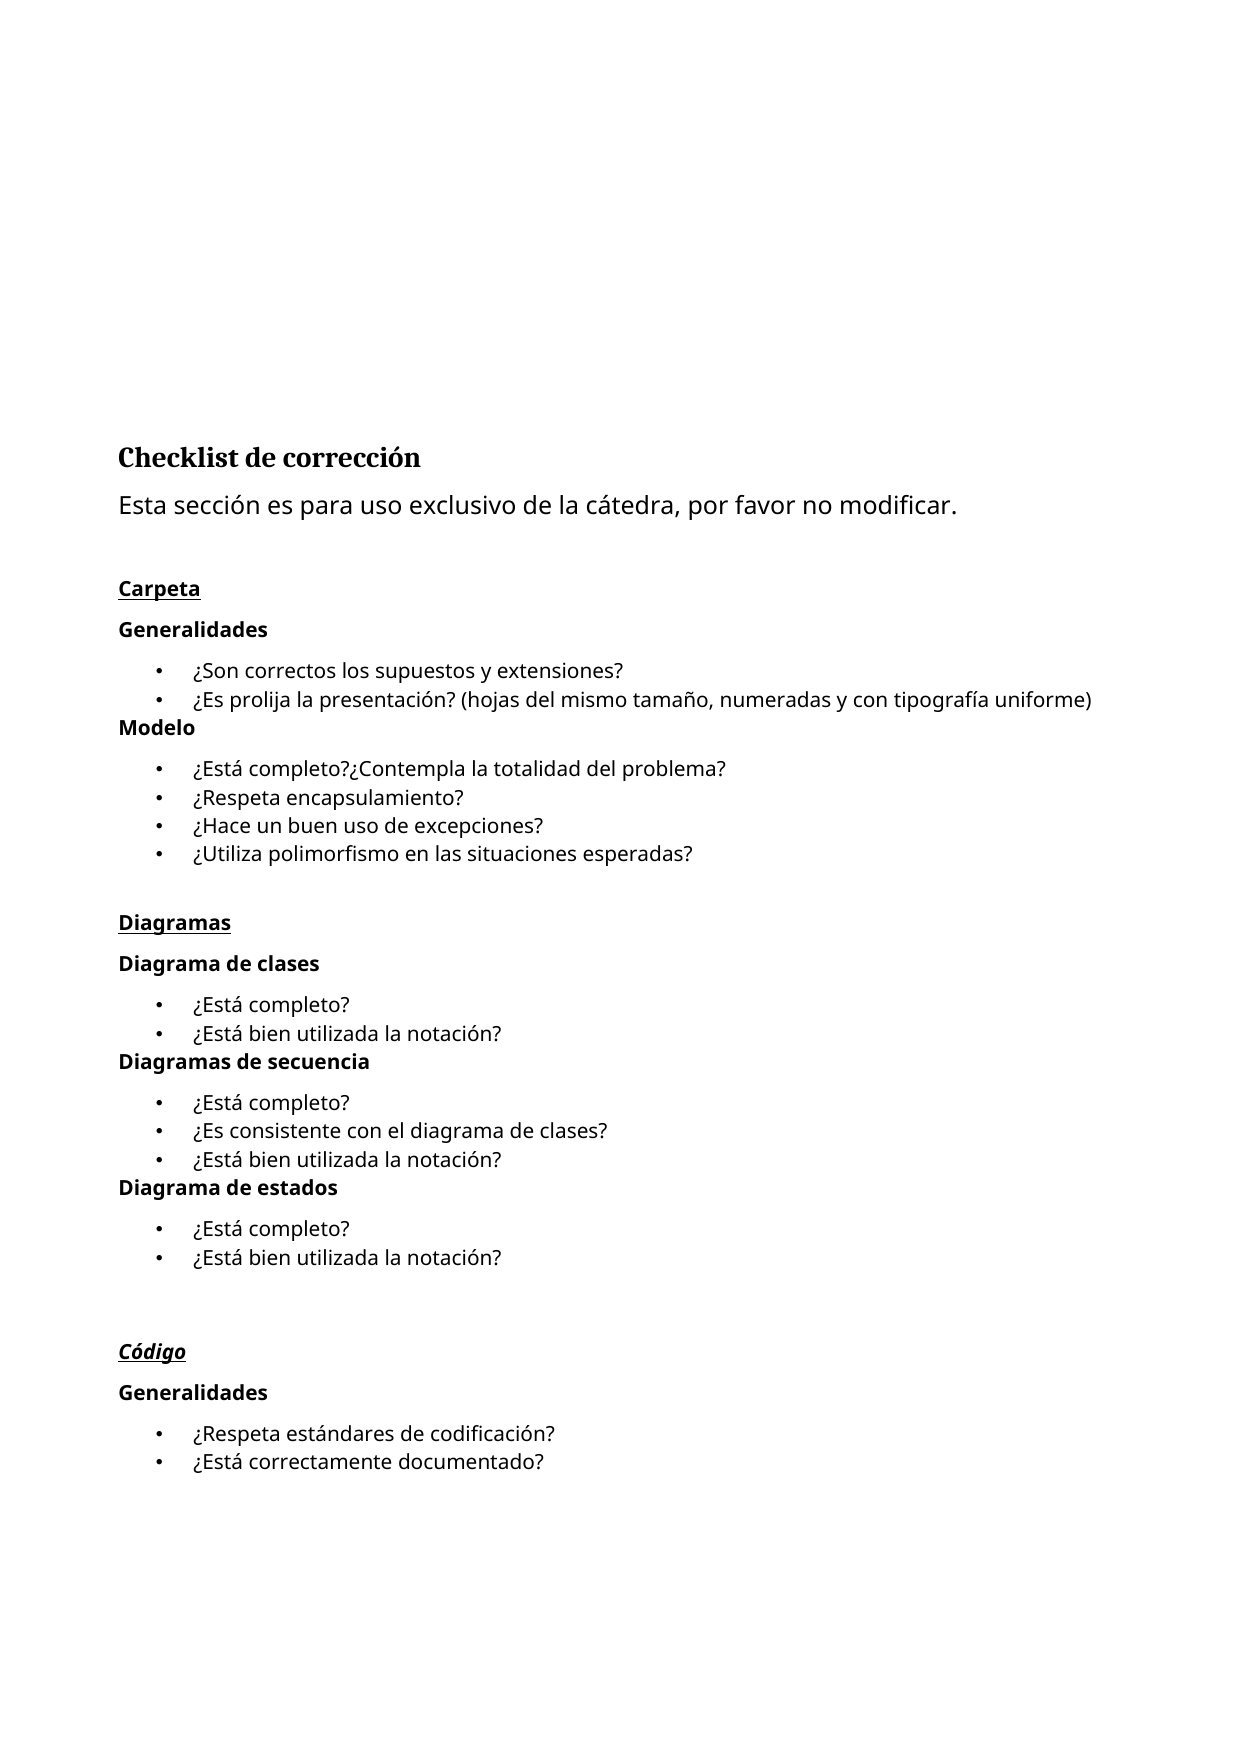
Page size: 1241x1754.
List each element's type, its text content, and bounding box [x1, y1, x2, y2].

list ¿Está completo? [118, 1088, 1122, 1117]
text Modelo [118, 713, 1122, 742]
list ¿Hace un buen uso de excepciones? [118, 811, 1122, 839]
text Diagramas de secuencia [118, 1047, 1122, 1076]
list ¿Está bien utilizada la notación? [118, 1145, 1122, 1173]
text Generalidades [118, 1378, 1122, 1406]
text Generalidades [118, 616, 1122, 644]
list ¿Está bien utilizada la notación? [118, 1243, 1122, 1271]
text Código [118, 1337, 1122, 1365]
text Diagrama de clases [118, 949, 1122, 978]
list ¿Es prolija la presentación? (hojas del mismo tamaño, numeradas y con tipografía uniforme) [118, 685, 1122, 713]
list ¿Está bien utilizada la notación? [118, 1019, 1122, 1047]
list ¿Está correctamente documentado? [118, 1447, 1122, 1476]
list ¿Respeta encapsulamiento? [118, 783, 1122, 811]
text Checklist de corrección [118, 441, 1122, 475]
list ¿Está completo? [118, 1214, 1122, 1243]
text Diagramas [118, 908, 1122, 937]
list ¿Está completo?¿Contempla la totalidad del problema? [118, 754, 1122, 783]
list ¿Son correctos los supuestos y extensiones? [118, 656, 1122, 685]
list ¿Está completo? [118, 990, 1122, 1019]
text Diagrama de estados [118, 1173, 1122, 1202]
list ¿Respeta estándares de codificación? [118, 1419, 1122, 1447]
list ¿Es consistente con el diagrama de clases? [118, 1117, 1122, 1145]
text Esta sección es para uso exclusivo de la cátedra, por favor no modificar. [118, 487, 1122, 522]
text Carpeta [118, 574, 1122, 603]
list ¿Utiliza polimorfismo en las situaciones esperadas? [118, 839, 1122, 868]
